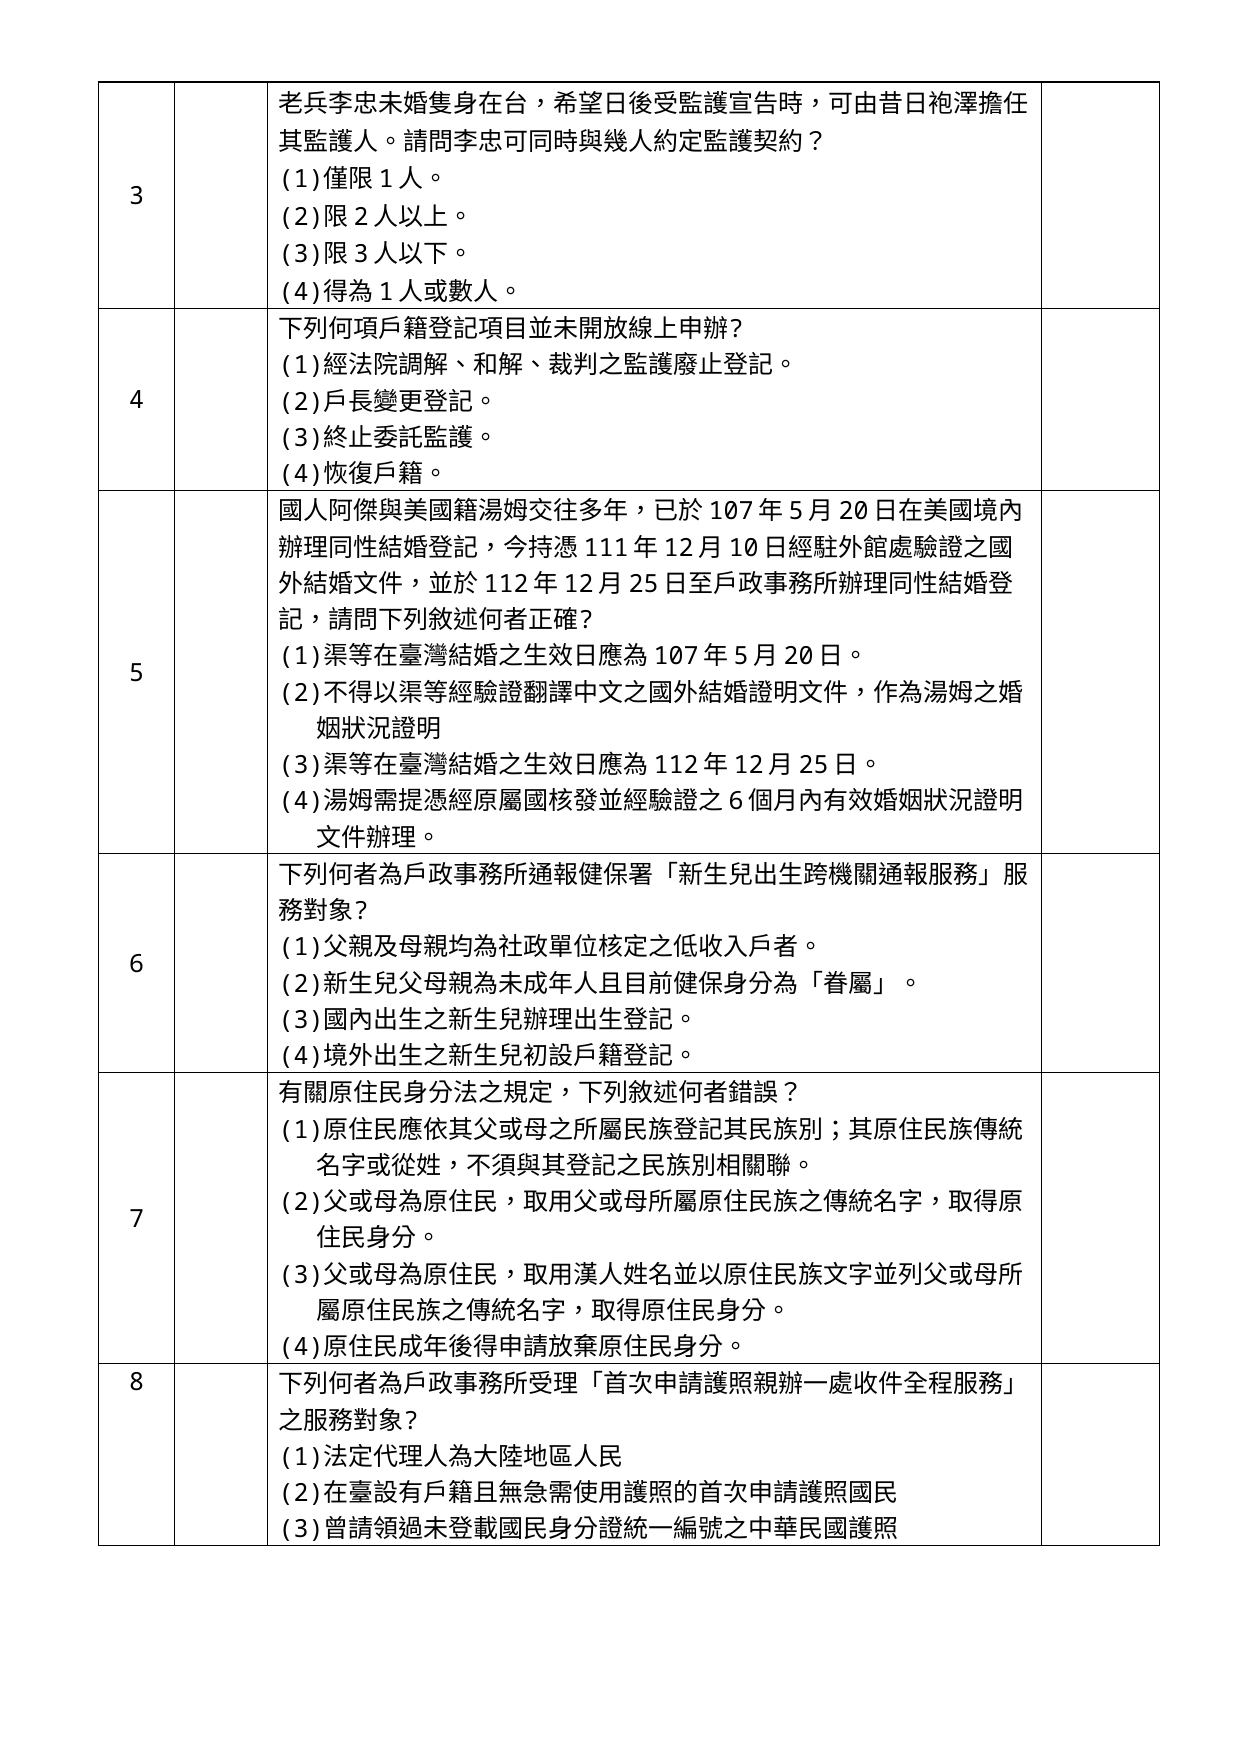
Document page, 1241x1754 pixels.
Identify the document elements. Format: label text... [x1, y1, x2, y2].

table_cell [1042, 309, 1159, 490]
table_cell [175, 83, 267, 307]
table_cell [1042, 854, 1159, 1072]
table_cell 下列何者為戶政事務所受理「首次申請護照親辦一處收件全程服務」之服務對象? (1)法定代理人為大陸地區人民 (2)在臺設有戶籍且無急需使用護照的首次申請護照國民 (3)曾請領過未登載國民身分證統一編號之中華民國護照 [268, 1364, 1041, 1545]
table_cell [1042, 491, 1159, 853]
table_cell 5 [99, 491, 174, 853]
table_cell 7 [99, 1073, 174, 1363]
table_cell [1042, 83, 1159, 307]
table_cell 6 [99, 854, 174, 1072]
table_cell 3 [99, 83, 174, 307]
table_cell [175, 491, 267, 853]
table_cell 4 [99, 309, 174, 490]
table_cell [1042, 1073, 1159, 1363]
table_cell [175, 1364, 267, 1545]
table_cell [175, 1073, 267, 1363]
table_cell 下列何項戶籍登記項目並未開放線上申辦? (1)經法院調解、和解、裁判之監護廢止登記。 (2)戶長變更登記。 (3)終止委託監護。 (4)恢復戶籍。 [268, 309, 1041, 490]
table_cell 有關原住民身分法之規定，下列敘述何者錯誤？ (1)原住民應依其父或母之所屬民族登記其民族別；其原住民族傳統名字或從姓，不須與其登記之民族別相關聯。 (2)父或母為原住民，取用父或母所屬原住民族之傳統名字，取得原住民身分。 (3)父或母為原住民，取用漢人姓名並以原住民族文字並列父或母所屬原住民族之傳統名字，取得原住民身分。 (4)原住民成年後得申請放棄原住民身分。 [268, 1073, 1041, 1363]
table_cell [1042, 1364, 1159, 1545]
table_cell 8 [99, 1364, 174, 1545]
table_cell [175, 309, 267, 490]
table_cell [175, 854, 267, 1072]
table_cell 老兵李忠未婚隻身在台，希望日後受監護宣告時，可由昔日袍澤擔任其監護人。請問李忠可同時與幾人約定監護契約？ (1)僅限1人。 (2)限2人以上。 (3)限3人以下。 (4)得為1人或數人。 [268, 83, 1041, 307]
table_cell 下列何者為戶政事務所通報健保署「新生兒出生跨機關通報服務」服務對象? (1)父親及母親均為社政單位核定之低收入戶者。 (2)新生兒父母親為未成年人且目前健保身分為「眷屬」。 (3)國內出生之新生兒辦理出生登記。 (4)境外出生之新生兒初設戶籍登記。 [268, 854, 1041, 1072]
table_cell 國人阿傑與美國籍湯姆交往多年，已於107年5月20日在美國境內辦理同性結婚登記，今持憑111年12月10日經駐外館處驗證之國外結婚文件，並於112年12月25日至戶政事務所辦理同性結婚登記，請問下列敘述何者正確? (1)渠等在臺灣結婚之生效日應為107年5月20日。 (2)不得以渠等經驗證翻譯中文之國外結婚證明文件，作為湯姆之婚姻狀況證明 (3)渠等在臺灣結婚之生效日應為112年12月25日。 (4)湯姆需提憑經原屬國核發並經驗證之6個月內有效婚姻狀況證明文件辦理。 [268, 491, 1041, 853]
